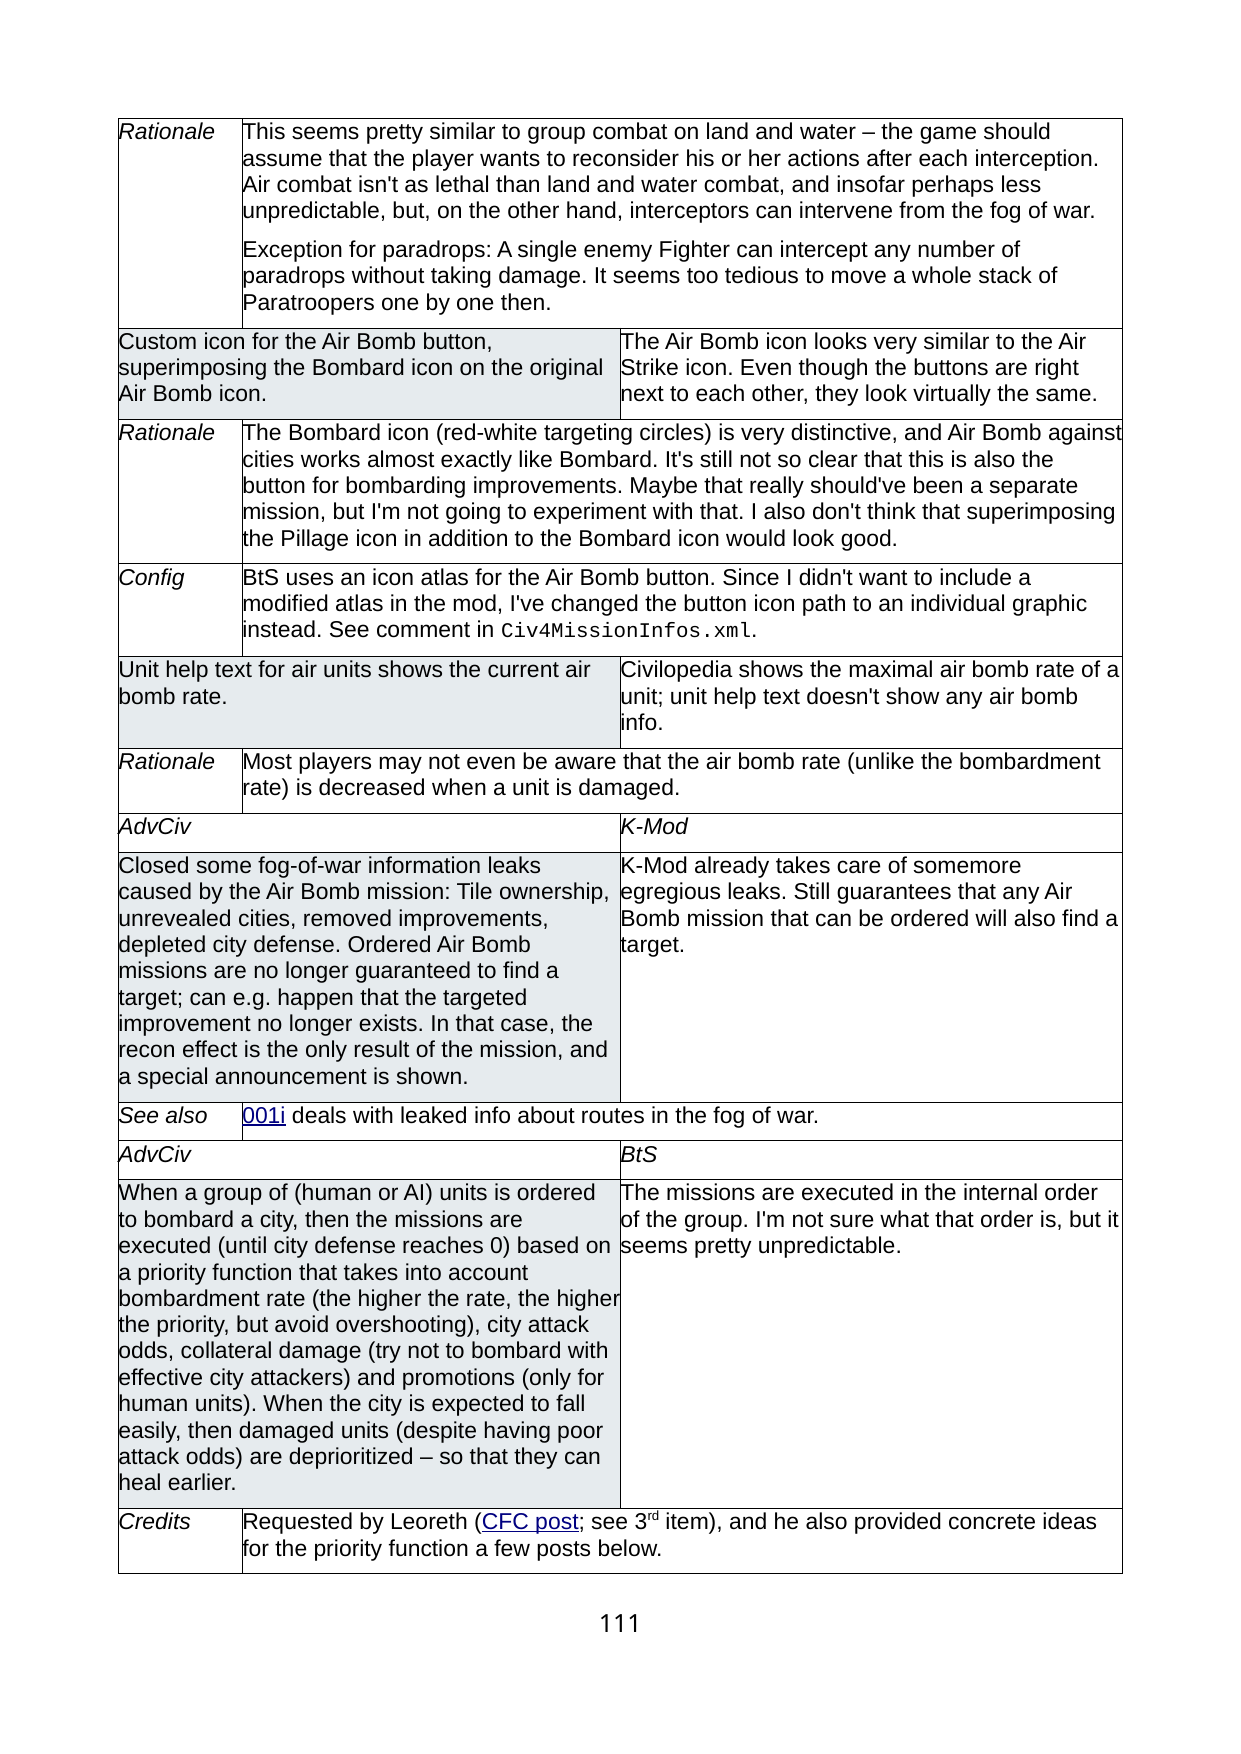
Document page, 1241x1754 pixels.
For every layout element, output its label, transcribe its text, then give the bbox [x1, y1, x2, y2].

table_cell Civilopedia shows the maximal air bomb rate of a unit; unit help text doesn't show any air bomb info. [621, 657, 1122, 748]
table_cell The Air Bomb icon looks very similar to the Air Strike icon. Even though the buttons are right next to each other, they look virtually the same. [621, 329, 1122, 419]
table_cell When a group of (human or AI) units is ordered to bombard a city, then the missions are executed (until city defense reaches 0) based on a priority function that takes into account bombardment rate (the higher the rate, the higher the priority, but avoid overshooting), city attack odds, collateral damage (try not to bombard with effective city attackers) and promotions (only for human units). When the city is expected to fall easily, then damaged units (despite having poor attack odds) are deprioritized – so that they can heal earlier. [119, 1180, 620, 1508]
table_cell Unit help text for air units shows the current air bomb rate. [119, 657, 620, 748]
table_cell Credits [119, 1509, 242, 1573]
table_cell K-Mod [621, 814, 1122, 852]
table_cell Rationale [119, 420, 242, 563]
table_cell Requested by Leoreth (CFC post; see 3rd item), and he also provided concrete ideas for the priority function a few posts below. [243, 1509, 1122, 1573]
table_cell Custom icon for the Air Bomb button, superimposing the Bombard icon on the original Air Bomb icon. [119, 329, 620, 419]
table_cell Rationale [119, 119, 242, 327]
table_cell BtS uses an icon atlas for the Air Bomb button. Since I didn't want to include a modified atlas in the mod, I've changed the button icon path to an individual graphic instead. See comment in Civ4MissionInfos.xml. [243, 564, 1122, 656]
table_cell 001i deals with leaked info about routes in the fog of war. [243, 1103, 1122, 1140]
table_cell Config [119, 564, 242, 656]
table_cell Most players may not even be aware that the air bomb rate (unlike the bombardment rate) is decreased when a unit is damaged. [243, 749, 1122, 813]
table_cell AdvCiv [119, 1141, 620, 1179]
table_cell Rationale [119, 749, 242, 813]
table_cell The Bombard icon (red-white targeting circles) is very distinctive, and Air Bomb against cities works almost exactly like Bombard. It's still not so clear that this is also the button for bombarding improvements. Maybe that really should've been a separate mission, but I'm not going to experiment with that. I also don't think that superimposing the Pillage icon in addition to the Bombard icon would look good. [243, 420, 1122, 563]
table_cell BtS [621, 1141, 1122, 1179]
table_cell AdvCiv [119, 814, 620, 852]
table_cell This seems pretty similar to group combat on land and water – the game should assume that the player wants to reconsider his or her actions after each interception. Air combat isn't as lethal than land and water combat, and insofar perhaps less unpredictable, but, on the other hand, interceptors can intervene from the fog of war. Exception for paradrops: A single enemy Fighter can intercept any number of paradrops without taking damage. It seems too tedious to move a whole stack of Paratroopers one by one then. [243, 119, 1122, 327]
table_cell See also [119, 1103, 242, 1140]
table_cell The missions are executed in the internal order of the group. I'm not sure what that order is, but it seems pretty unpredictable. [621, 1180, 1122, 1508]
table_cell Closed some fog-of-war information leaks caused by the Air Bomb mission: Tile ownership, unrevealed cities, removed improvements, depleted city defense. Ordered Air Bomb missions are no longer guaranteed to find a target; can e.g. happen that the targeted improvement no longer exists. In that case, the recon effect is the only result of the mission, and a special announcement is shown. [119, 853, 620, 1102]
table_cell K-Mod already takes care of somemore egregious leaks. Still guarantees that any Air Bomb mission that can be ordered will also find a target. [621, 853, 1122, 1102]
